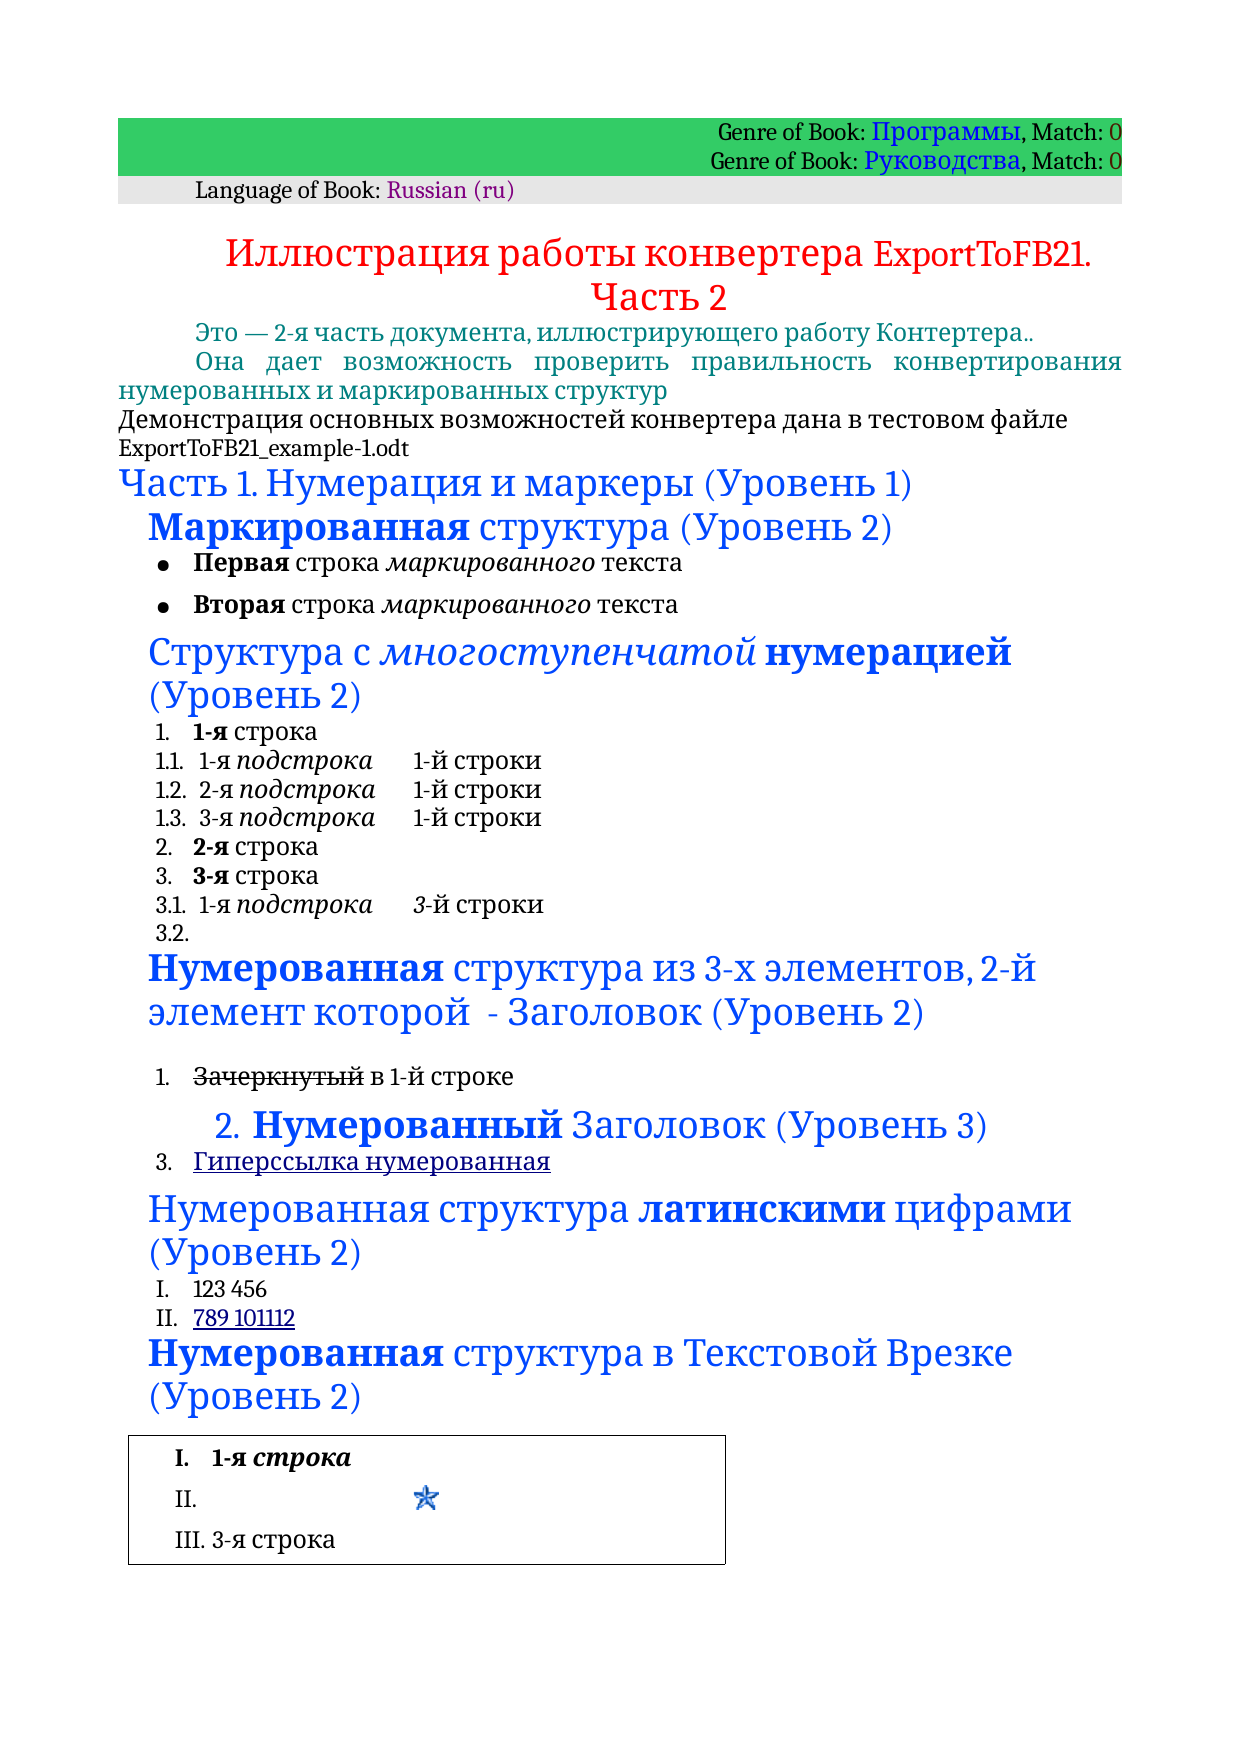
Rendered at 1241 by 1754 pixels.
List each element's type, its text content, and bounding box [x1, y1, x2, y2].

list 1-я строка [156, 718, 1122, 747]
list 1-я подстрока 1-й строки [156, 747, 1122, 776]
text Language of Book: Russian (ru) [118, 176, 1122, 204]
list 3-я подстрока 1-й строки [156, 804, 1122, 833]
list 789 101112 [156, 1304, 1122, 1332]
text Демонстрация основных возможностей конвертера дана в тестовом файле ExportToFB21_example-1.odt [118, 406, 1122, 463]
picture [413, 1485, 439, 1510]
list 2-я подстрока 1-й строки [156, 776, 1122, 804]
list 3-я строка [174, 1526, 716, 1555]
text Это — 2-я часть документа, иллюстрирующего работу Контертера.. [118, 319, 1122, 348]
text Она дает возможность проверить правильность конвертирования нумерованных и маркированных структур [118, 348, 1122, 406]
list 1-я строка [174, 1444, 716, 1472]
text Структура с многоступенчатой нумерацией (Уровень 2) [148, 632, 1122, 718]
list Нумерованный Заголовок (Уровень 3) [215, 1104, 1122, 1147]
text Часть 1. Нумерация и маркеры (Уровень 1) [118, 463, 1122, 506]
text Genre of Book: Руководства, Match: 0 [118, 147, 1122, 176]
list 1-я подстрока 3-й строки [156, 891, 1122, 919]
text Нумерованная структура в Текстовой Врезке (Уровень 2) [148, 1332, 1122, 1419]
list Зачеркнутый в 1-й строке [156, 1063, 1122, 1092]
text Нумерованная структура из 3-х элементов, 2-й элемент которой - Заголовок (Уровень 2) [148, 948, 1122, 1034]
text Маркированная структура (Уровень 2) [148, 506, 1122, 549]
text Нумерованная структура латинскими цифрами (Уровень 2) [148, 1189, 1122, 1275]
title Иллюстрация работы конвертера ExportToFB21. [118, 233, 1122, 276]
title Часть 2 [118, 276, 1122, 319]
list Вторая строка маркированного текста [156, 591, 1122, 619]
list Гиперссылка нумерованная [156, 1147, 1122, 1176]
text Genre of Book: Программы, Match: 0 [118, 118, 1122, 147]
list 2-я строка [156, 833, 1122, 862]
list 123 456 [156, 1275, 1122, 1304]
list 3-я строка [156, 862, 1122, 891]
list Первая строка маркированного текста [156, 549, 1122, 578]
